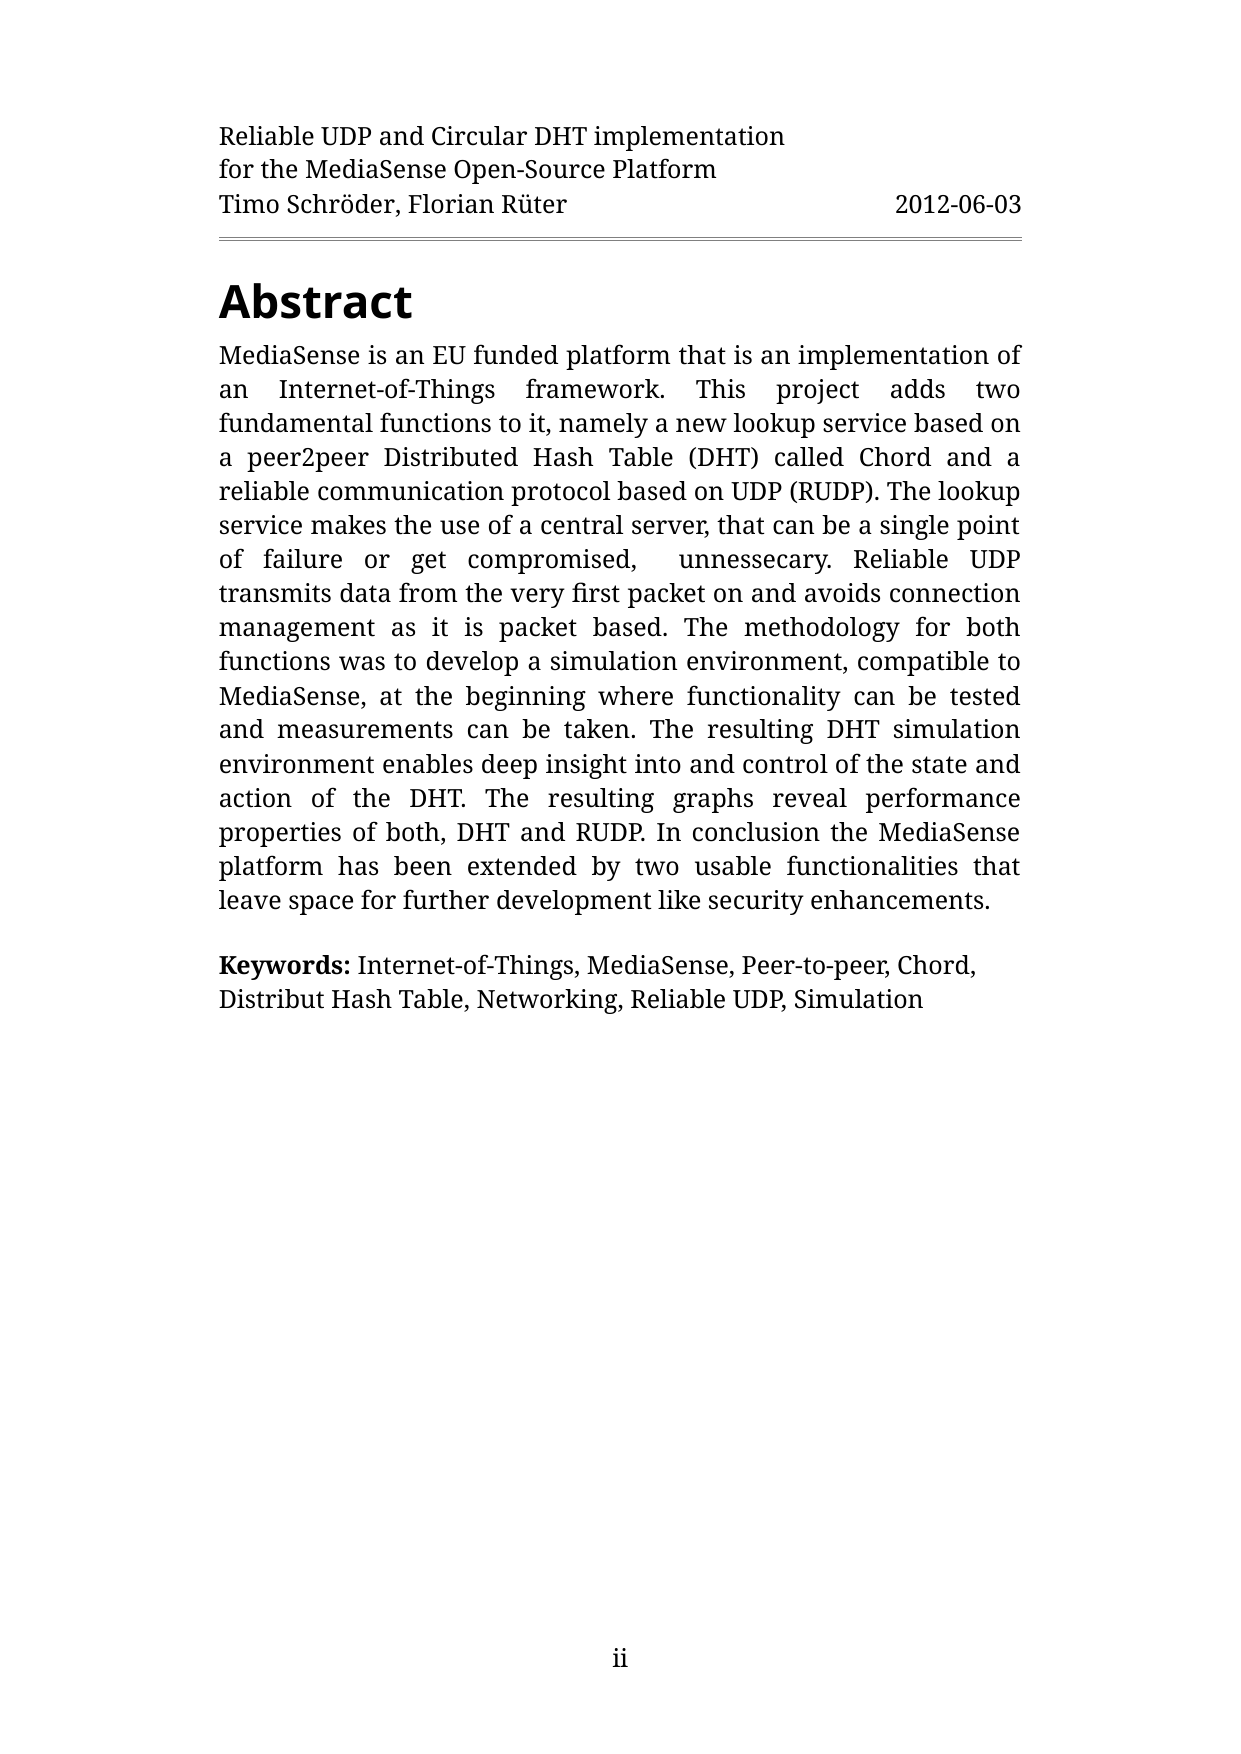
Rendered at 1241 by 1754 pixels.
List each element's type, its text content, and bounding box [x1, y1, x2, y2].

subtitle Abstract [218, 269, 1022, 332]
subtitle MediaSense is an EU funded platform that is an implementation of an Internet-of-Things framework. This project adds two fundamental functions to it, namely a new lookup service based on a peer2peer Distributed Hash Table (DHT) called Chord and a reliable communication protocol based on UDP (RUDP). The lookup service makes the use of a central server, that can be a single point of failure or get compromised, unnessecary. Reliable UDP transmits data from the very first packet on and avoids connection management as it is packet based. The methodology for both functions was to develop a simulation environment, compatible to MediaSense, at the beginning where functionality can be tested and measurements can be taken. The resulting DHT simulation environment enables deep insight into and control of the state and action of the DHT. The resulting graphs reveal performance properties of both, DHT and RUDP. In conclusion the MediaSense platform has been extended by two usable functionalities that leave space for further development like security enhancements. [218, 337, 1022, 917]
subtitle Keywords: Internet-of-Things, MediaSense, Peer-to-peer, Chord, Distribut Hash Table, Networking, Reliable UDP, Simulation [218, 947, 1022, 1015]
